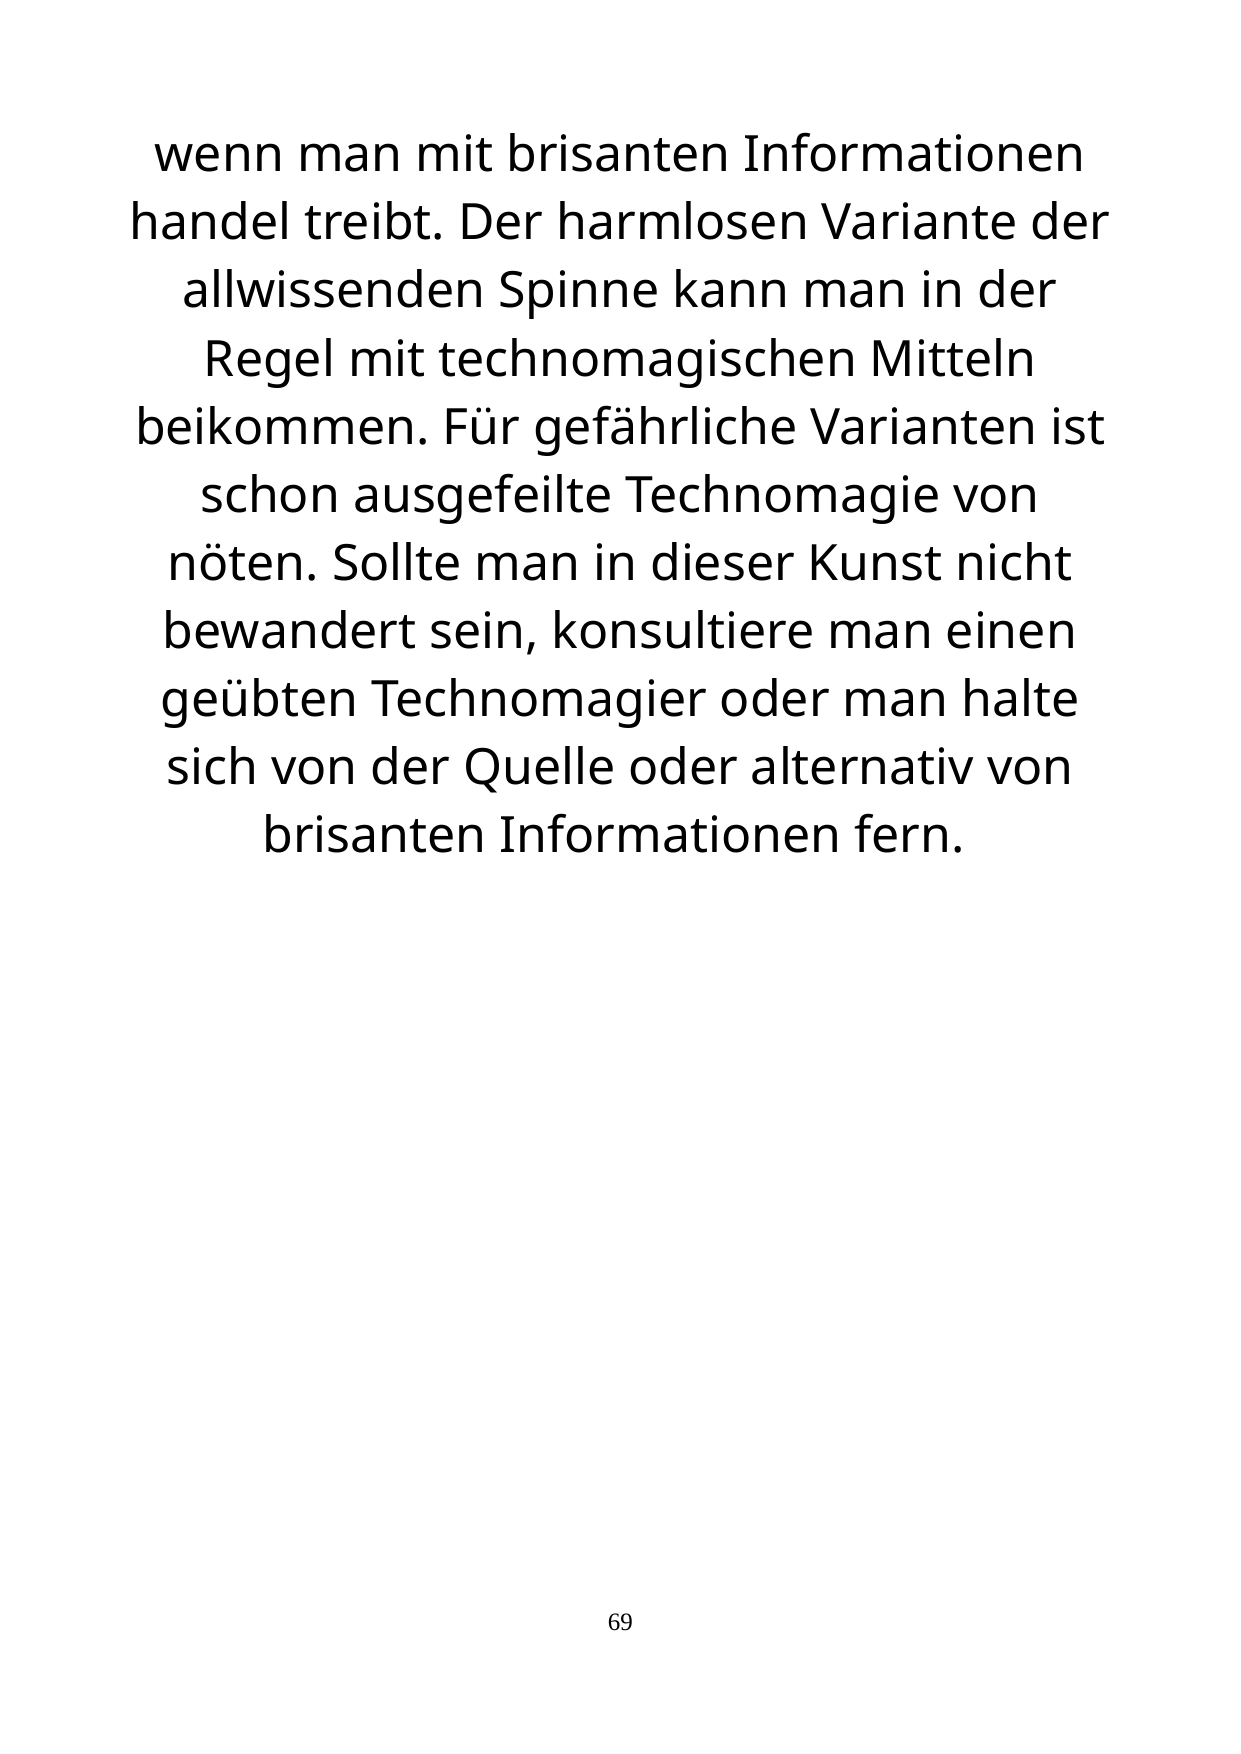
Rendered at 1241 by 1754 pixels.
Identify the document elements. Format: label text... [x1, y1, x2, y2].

text wenn man mit brisanten Informationen handel treibt. Der harmlosen Variante der allwissenden Spinne kann man in der Regel mit technomagischen Mitteln beikommen. Für gefährliche Varianten ist schon ausgefeilte Technomagie von nöten. Sollte man in dieser Kunst nicht bewandert sein, konsultiere man einen geübten Technomagier oder man halte sich von der Quelle oder alternativ von brisanten Informationen fern. [118, 118, 1122, 867]
